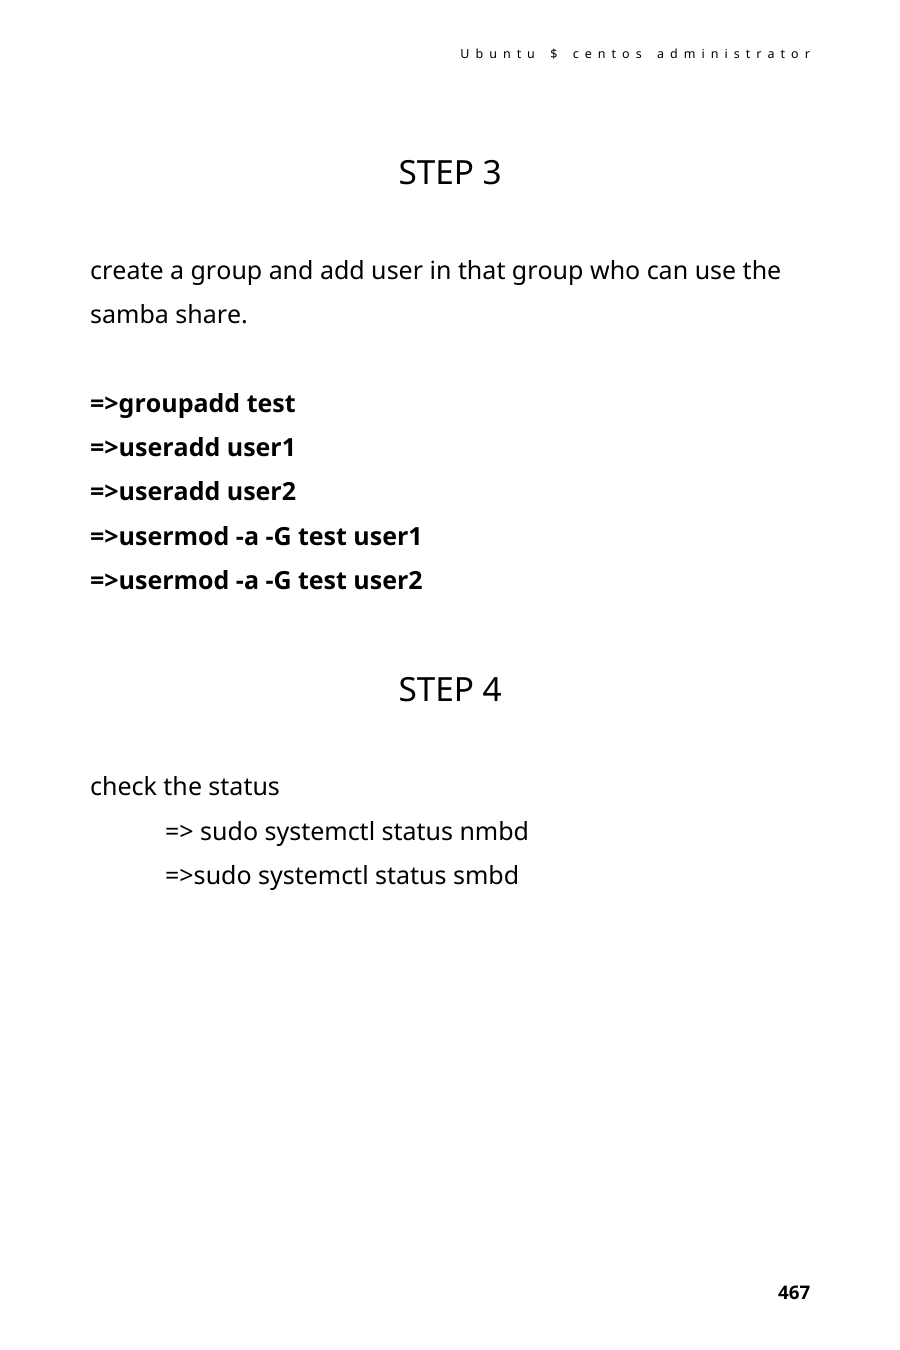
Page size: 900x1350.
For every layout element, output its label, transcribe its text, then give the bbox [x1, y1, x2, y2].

text =>sudo systemctl status smbd [90, 857, 810, 891]
text create a group and add user in that group who can use the samba share. [90, 252, 810, 331]
text STEP 4 [90, 666, 810, 711]
text =>useradd user2 [90, 474, 810, 508]
text =>groupadd test [90, 385, 810, 419]
text check the status [90, 769, 810, 803]
text =>usermod -a -G test user1 [90, 518, 810, 552]
text => sudo systemctl status nmbd [90, 813, 810, 847]
text STEP 3 [90, 149, 810, 195]
text =>usermod -a -G test user2 [90, 562, 810, 596]
text =>useradd user1 [90, 429, 810, 464]
